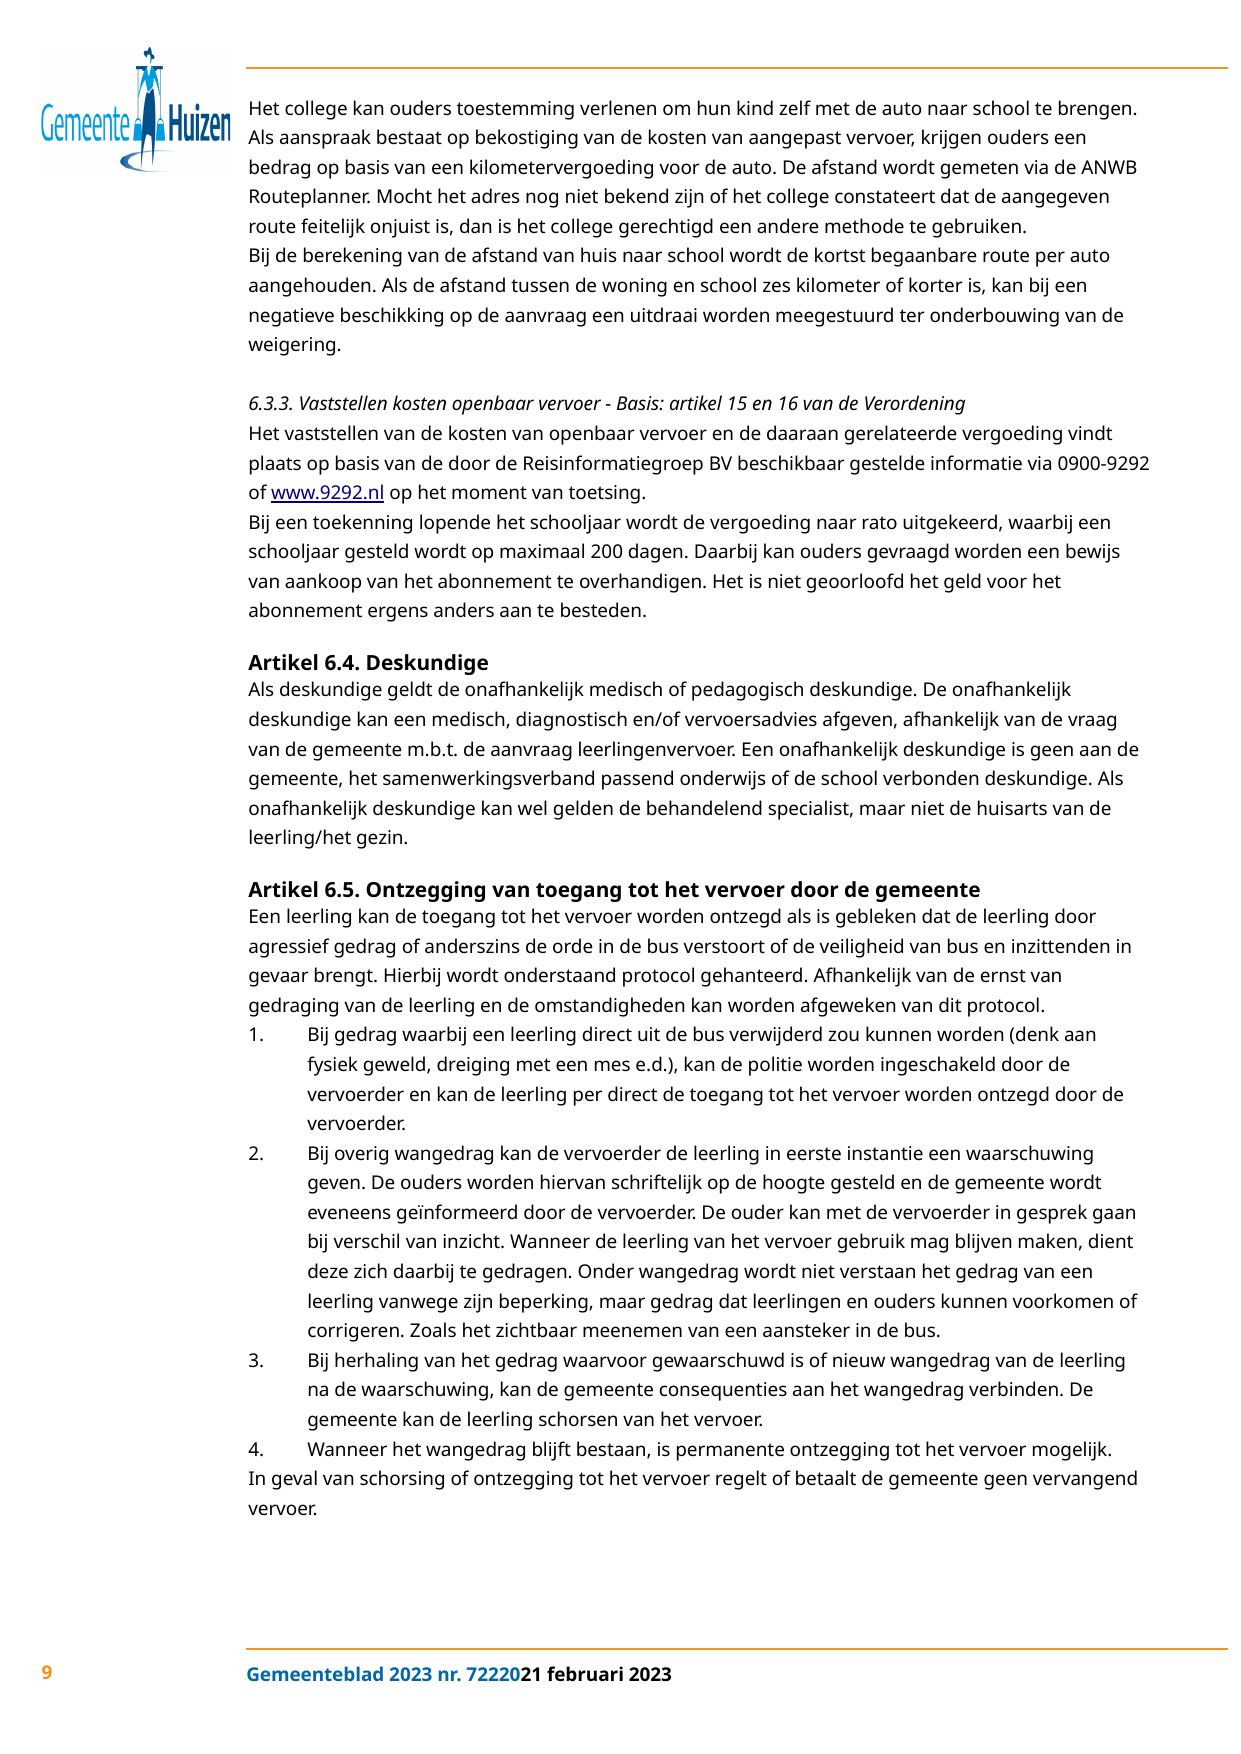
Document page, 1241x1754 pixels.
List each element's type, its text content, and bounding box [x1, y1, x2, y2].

text Artikel 6.5. Ontzegging van toegang tot het vervoer door de gemeente [248, 875, 1152, 903]
text Het vaststellen van de kosten van openbaar vervoer en de daaraan gerelateerde vergoeding vindt plaats op basis van de door de Reisinformatiegroep BV beschikbaar gestelde informatie via 0900-9292 of www.9292.nl op het moment van toetsing. [248, 420, 1152, 505]
text Bij een toekenning lopende het schooljaar wordt de vergoeding naar rato uitgekeerd, waarbij een schooljaar gesteld wordt op maximaal 200 dagen. Daarbij kan ouders gevraagd worden een bewijs van aankoop van het abonnement te overhandigen. Het is niet geoorloofd het geld voor het abonnement ergens anders aan te besteden. [248, 509, 1152, 623]
picture [41, 47, 231, 172]
list Wanneer het wangedrag blijft bestaan, is permanente ontzegging tot het vervoer mogelijk. [248, 1436, 1152, 1462]
text 6.3.3. Vaststellen kosten openbaar vervoer - Basis: artikel 15 en 16 van de Verordening [248, 391, 1152, 416]
text Als deskundige geldt de onafhankelijk medisch of pedagogisch deskundige. De onafhankelijk deskundige kan een medisch, diagnostisch en/of vervoersadvies afgeven, afhankelijk van de vraag van de gemeente m.b.t. de aanvraag leerlingenvervoer. Een onafhankelijk deskundige is geen aan de gemeente, het samenwerkingsverband passend onderwijs of de school verbonden deskundige. Als onafhankelijk deskundige kan wel gelden de behandelend specialist, maar niet de huisarts van de leerling/het gezin. [248, 677, 1152, 850]
list Bij overig wangedrag kan de vervoerder de leerling in eerste instantie een waarschuwing geven. De ouders worden hiervan schriftelijk op de hoogte gesteld en de gemeente wordt eveneens geïnformeerd door de vervoerder. De ouder kan met de vervoerder in gesprek gaan bij verschil van inzicht. Wanneer de leerling van het vervoer gebruik mag blijven maken, dient deze zich daarbij te gedragen. Onder wangedrag wordt niet verstaan het gedrag van een leerling vanwege zijn beperking, maar gedrag dat leerlingen en ouders kunnen voorkomen of corrigeren. Zoals het zichtbaar meenemen van een aansteker in de bus. [248, 1140, 1152, 1343]
text Artikel 6.4. Deskundige [248, 648, 1152, 677]
list Bij herhaling van het gedrag waarvoor gewaarschuwd is of nieuw wangedrag van de leerling na de waarschuwing, kan de gemeente consequenties aan het wangedrag verbinden. De gemeente kan de leerling schorsen van het vervoer. [248, 1347, 1152, 1432]
text Het college kan ouders toestemming verlenen om hun kind zelf met de auto naar school te brengen. Als aanspraak bestaat op bekostiging van de kosten van aangepast vervoer, krijgen ouders een bedrag op basis van een kilometervergoeding voor de auto. De afstand wordt gemeten via de ANWB Routeplanner. Mocht het adres nog niet bekend zijn of het college constateert dat de aangegeven route feitelijk onjuist is, dan is het college gerechtigd een andere methode te gebruiken. [248, 95, 1152, 239]
list Bij gedrag waarbij een leerling direct uit de bus verwijderd zou kunnen worden (denk aan fysiek geweld, dreiging met een mes e.d.), kan de politie worden ingeschakeld door de vervoerder en kan de leerling per direct de toegang tot het vervoer worden ontzegd door de vervoerder. [248, 1022, 1152, 1136]
text In geval van schorsing of ontzegging tot het vervoer regelt of betaalt de gemeente geen vervangend vervoer. [248, 1465, 1152, 1521]
text Bij de berekening van de afstand van huis naar school wordt de kortst begaanbare route per auto aangehouden. Als de afstand tussen de woning en school zes kilometer of korter is, kan bij een negatieve beschikking op de aanvraag een uitdraai worden meegestuurd ter onderbouwing van de weigering. [248, 243, 1152, 357]
text Een leerling kan de toegang tot het vervoer worden ontzegd als is gebleken dat de leerling door agressief gedrag of anderszins de orde in de bus verstoort of de veiligheid van bus en inzittenden in gevaar brengt. Hierbij wordt onderstaand protocol gehanteerd. Afhankelijk van de ernst van gedraging van de leerling en de omstandigheden kan worden afgeweken van dit protocol. [248, 903, 1152, 1018]
